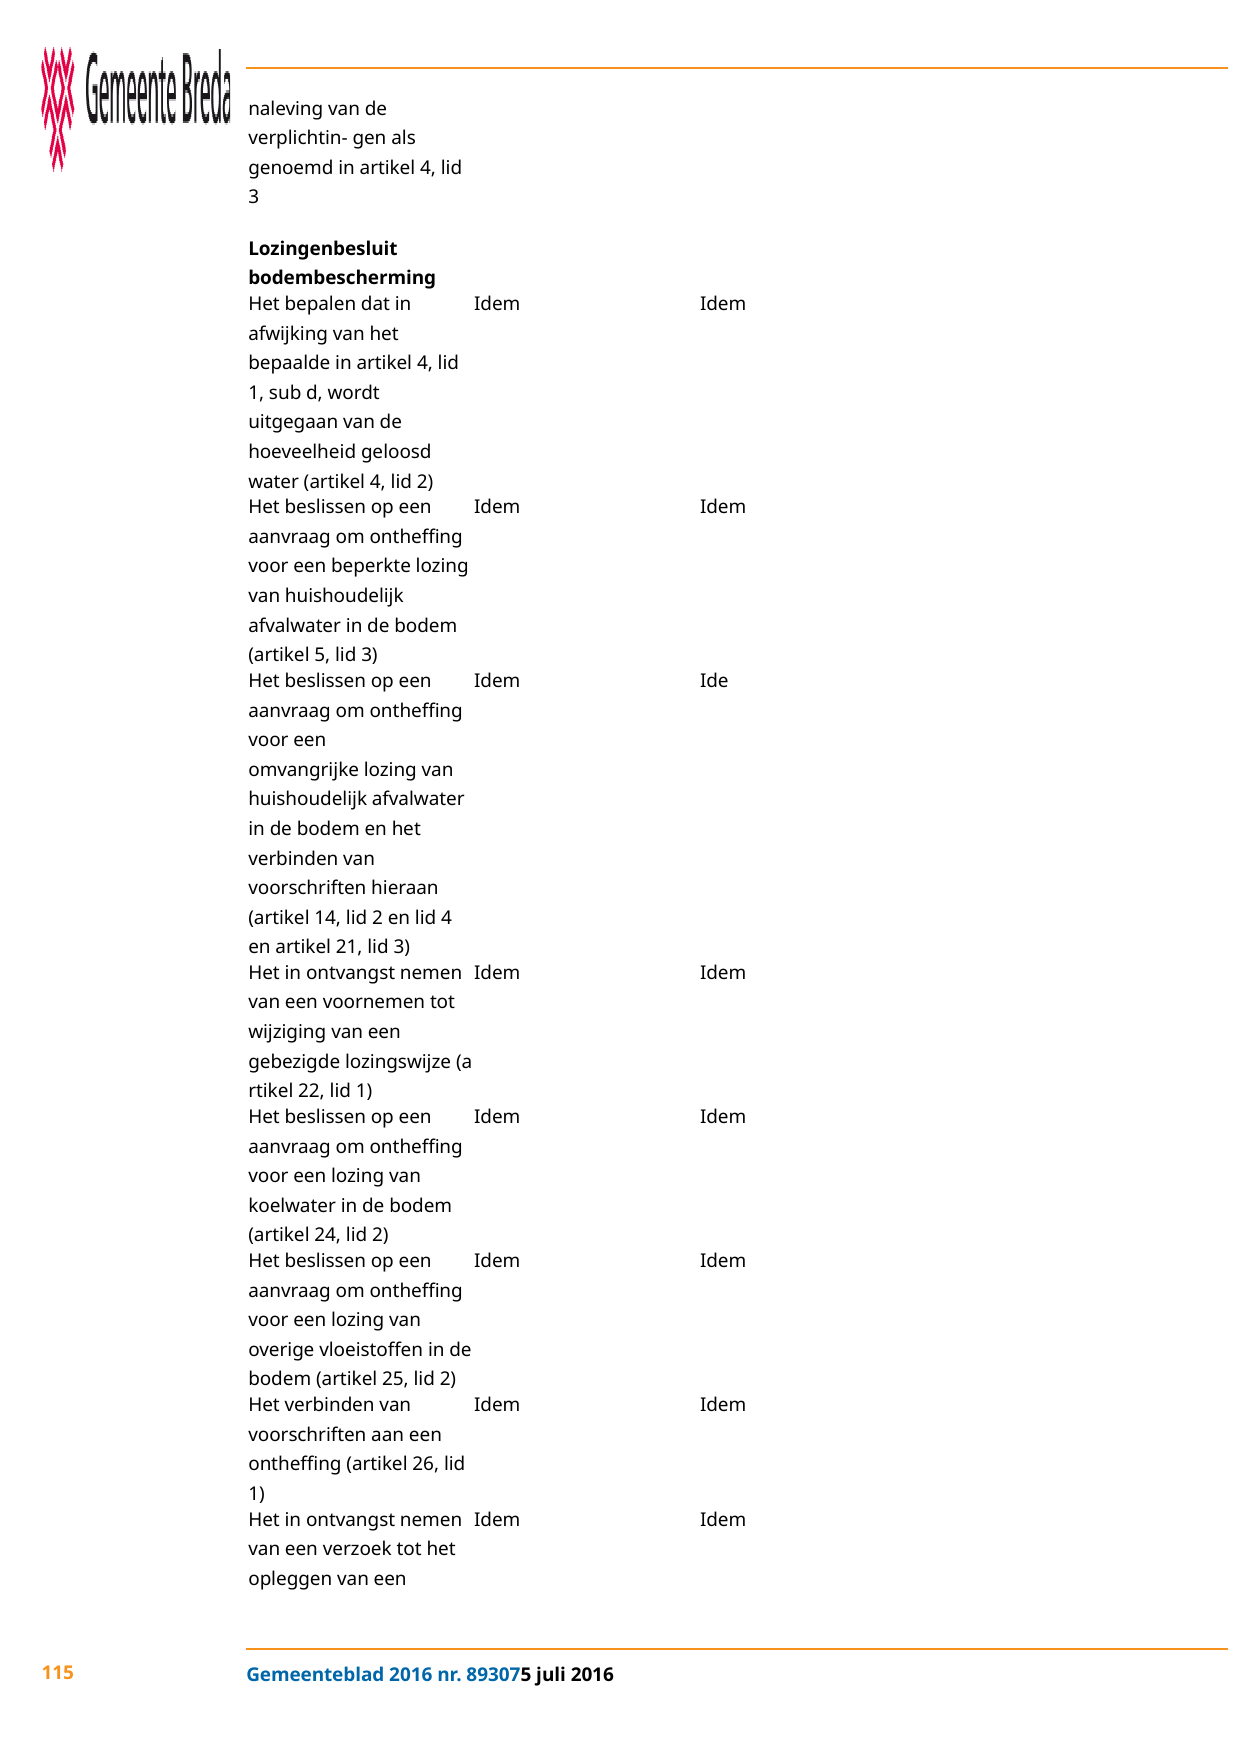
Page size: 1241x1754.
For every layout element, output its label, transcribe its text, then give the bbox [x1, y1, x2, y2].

table_cell [474, 209, 700, 235]
table_cell [926, 667, 1152, 959]
table_cell Idem [474, 1506, 700, 1591]
table_cell naleving van de verplichtin- gen als genoemd in artikel 4, lid 3 [248, 95, 474, 209]
table_cell Het beslissen op een aanvraag om ontheffing voor een lozing van koelwater in de bodem (artikel 24, lid 2) [248, 1103, 474, 1247]
table_cell Idem [700, 1391, 926, 1506]
table_cell Idem [474, 1247, 700, 1391]
table_cell [474, 95, 700, 209]
table_cell [926, 959, 1152, 1103]
table_cell [926, 290, 1152, 493]
table_cell Idem [474, 667, 700, 959]
table_cell Lozingenbesluit bodembescherming [248, 235, 474, 290]
table_cell Idem [474, 290, 700, 493]
table_cell [700, 95, 926, 209]
table_cell Het bepalen dat in afwijking van het bepaalde in artikel 4, lid 1, sub d, wordt uitgegaan van de hoeveelheid geloosd water (artikel 4, lid 2) [248, 290, 474, 493]
table_cell [700, 209, 926, 235]
table_cell Idem [474, 1103, 700, 1247]
table_cell Idem [474, 1391, 700, 1506]
table_cell Idem [700, 959, 926, 1103]
table_cell Het verbinden van voorschriften aan een ontheffing (artikel 26, lid 1) [248, 1391, 474, 1506]
table_cell Het beslissen op een aanvraag om ontheffing voor een beperkte lozing van huishoudelijk afvalwater in de bodem (artikel 5, lid 3) [248, 494, 474, 667]
table_cell Idem [700, 494, 926, 667]
table_cell [926, 1103, 1152, 1247]
table_cell [926, 494, 1152, 667]
table_cell [926, 1506, 1152, 1591]
table_cell Het beslissen op een aanvraag om ontheffing voor een lozing van overige vloeistoffen in de bodem (artikel 25, lid 2) [248, 1247, 474, 1391]
picture [41, 47, 231, 172]
table_cell Het in ontvangst nemen van een voornemen tot wijziging van een gebezigde lozingswijze (artikel 22, lid 1) [248, 959, 474, 1103]
table_cell Idem [474, 959, 700, 1103]
table_cell [926, 209, 1152, 235]
table_cell Ide [700, 667, 926, 959]
table_cell Idem [700, 290, 926, 493]
table_cell Idem [700, 1506, 926, 1591]
table_cell [926, 95, 1152, 209]
table_cell Idem [700, 1103, 926, 1247]
table_cell [926, 1247, 1152, 1391]
table_cell [248, 209, 474, 235]
table_cell Idem [474, 494, 700, 667]
table_cell Idem [700, 1247, 926, 1391]
table_cell Het in ontvangst nemen van een verzoek tot het opleggen van een [248, 1506, 474, 1591]
table_cell Het beslissen op een aanvraag om ontheffing voor een omvangrijke lozing van huishoudelijk afvalwater in de bodem en het verbinden van voorschriften hieraan (artikel 14, lid 2 en lid 4 en artikel 21, lid 3) [248, 667, 474, 959]
table_cell [926, 1391, 1152, 1506]
